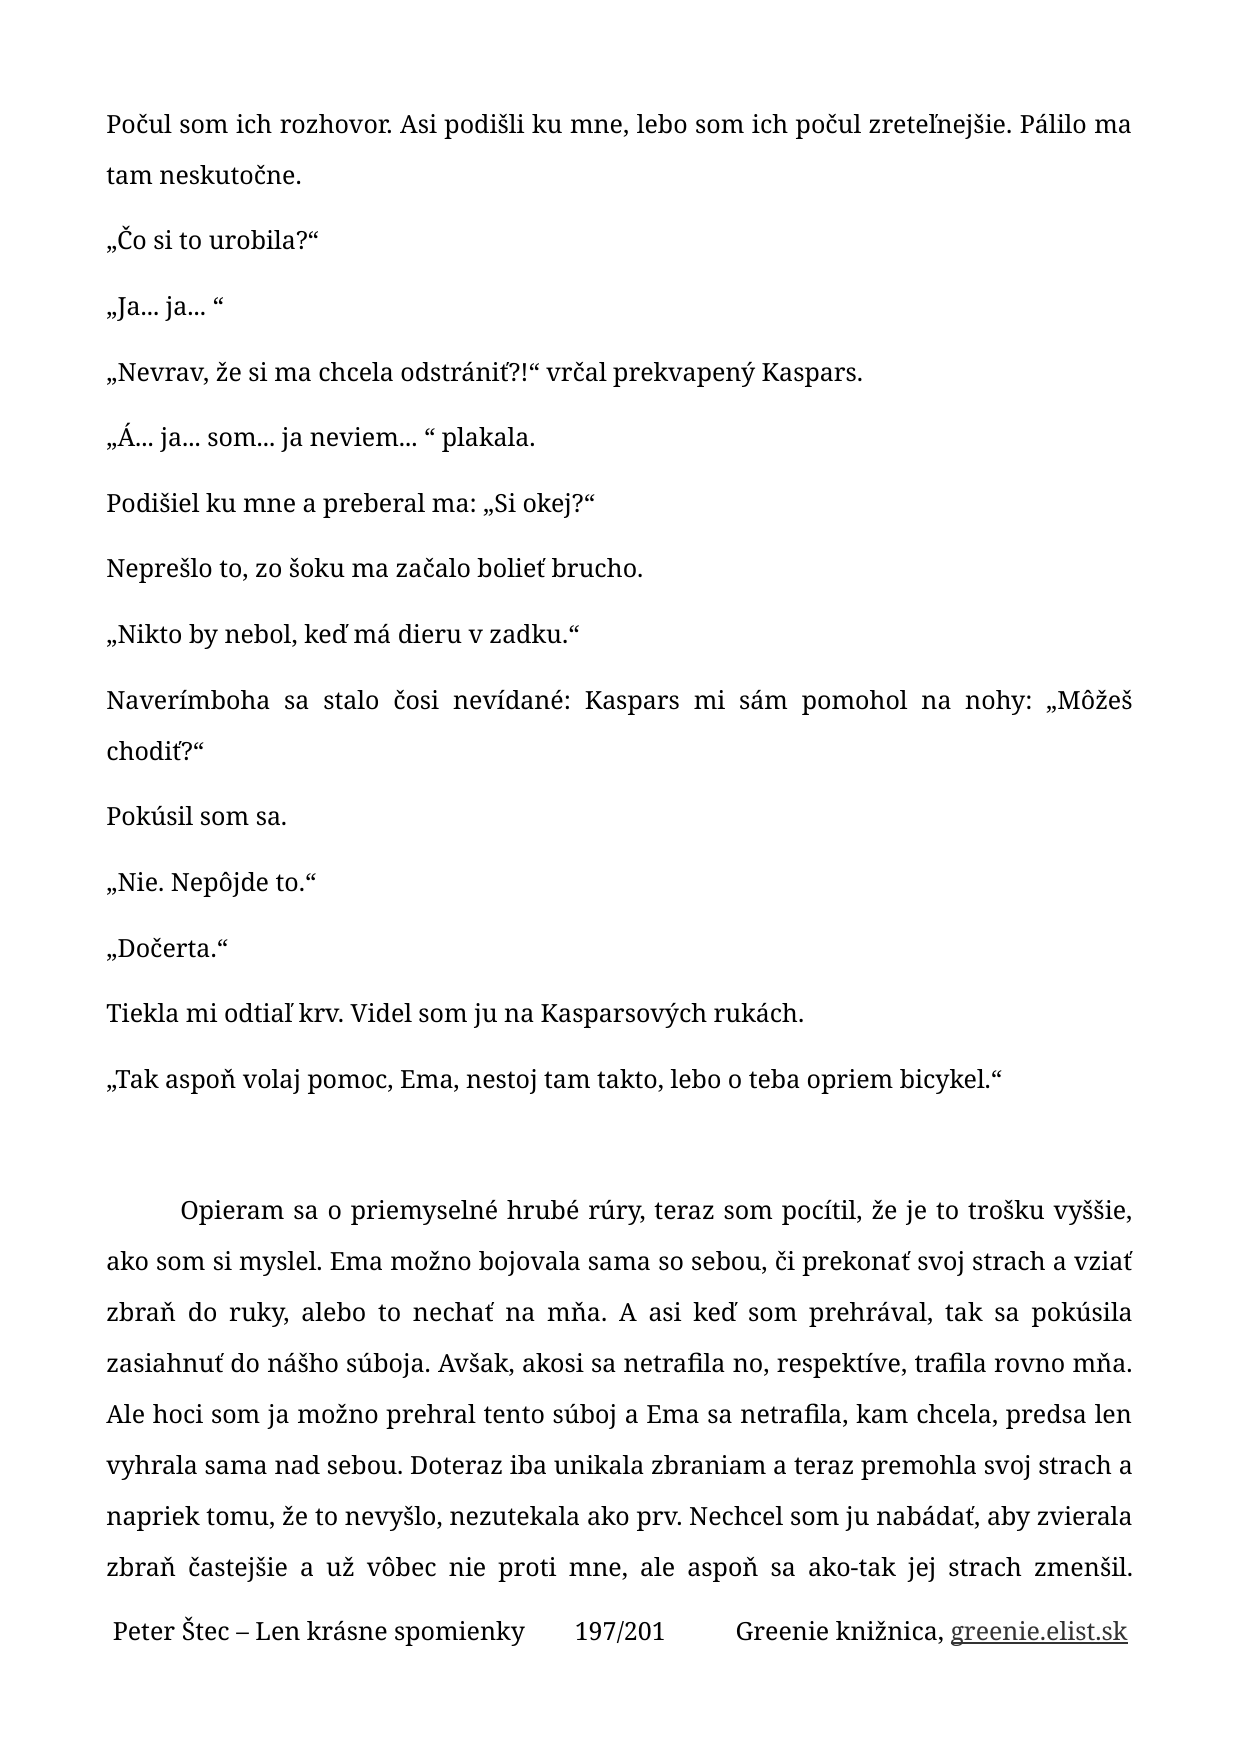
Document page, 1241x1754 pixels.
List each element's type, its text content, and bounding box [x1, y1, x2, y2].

text „Ja... ja... “ [106, 288, 1134, 323]
text „Tak aspoň volaj pomoc, Ema, nestoj tam takto, lebo o teba opriem bicykel.“ [106, 1061, 1134, 1096]
text Pokúsil som sa. [106, 799, 1134, 833]
text Naverímboha sa stalo čosi nevídané: Kaspars mi sám pomohol na nohy: „Môžeš chodiť?“ [106, 682, 1134, 767]
text Neprešlo to, zo šoku ma začalo bolieť brucho. [106, 551, 1134, 585]
text Opieram sa o priemyselné hrubé rúry, teraz som pocítil, že je to trošku vyššie, ako som si myslel. Ema možno bojovala sama so sebou, či prekonať svoj strach a vziať zbraň do ruky, alebo to nechať na mňa. A asi keď som prehrával, tak sa pokúsila zasiahnuť do nášho súboja. Avšak, akosi sa netrafila no, respektíve, trafila rovno mňa. Ale hoci som ja možno prehral tento súboj a Ema sa netrafila, kam chcela, predsa len vyhrala sama nad sebou. Doteraz iba unikala zbraniam a teraz premohla svoj strach a napriek tomu, že to nevyšlo, nezutekala ako prv. Nechcel som ju nabádať, aby zvierala zbraň častejšie a už vôbec nie proti mne, ale aspoň sa ako-tak jej strach zmenšil. [106, 1193, 1134, 1584]
text „Nevrav, že si ma chcela odstrániť?!“ vrčal prekvapený Kaspars. [106, 354, 1134, 388]
text „Nikto by nebol, keď má dieru v zadku.“ [106, 617, 1134, 651]
text Tiekla mi odtiaľ krv. Videl som ju na Kasparsových rukách. [106, 996, 1134, 1030]
text „Á... ja... som... ja neviem... “ plakala. [106, 420, 1134, 454]
text Počul som ich rozhovor. Asi podišli ku mne, lebo som ich počul zreteľnejšie. Pálilo ma tam neskutočne. [106, 106, 1134, 191]
text „Dočerta.“ [106, 930, 1134, 964]
text Podišiel ku mne a preberal ma: „Si okej?“ [106, 485, 1134, 519]
text „Nie. Nepôjde to.“ [106, 864, 1134, 899]
text „Čo si to urobila?“ [106, 223, 1134, 257]
